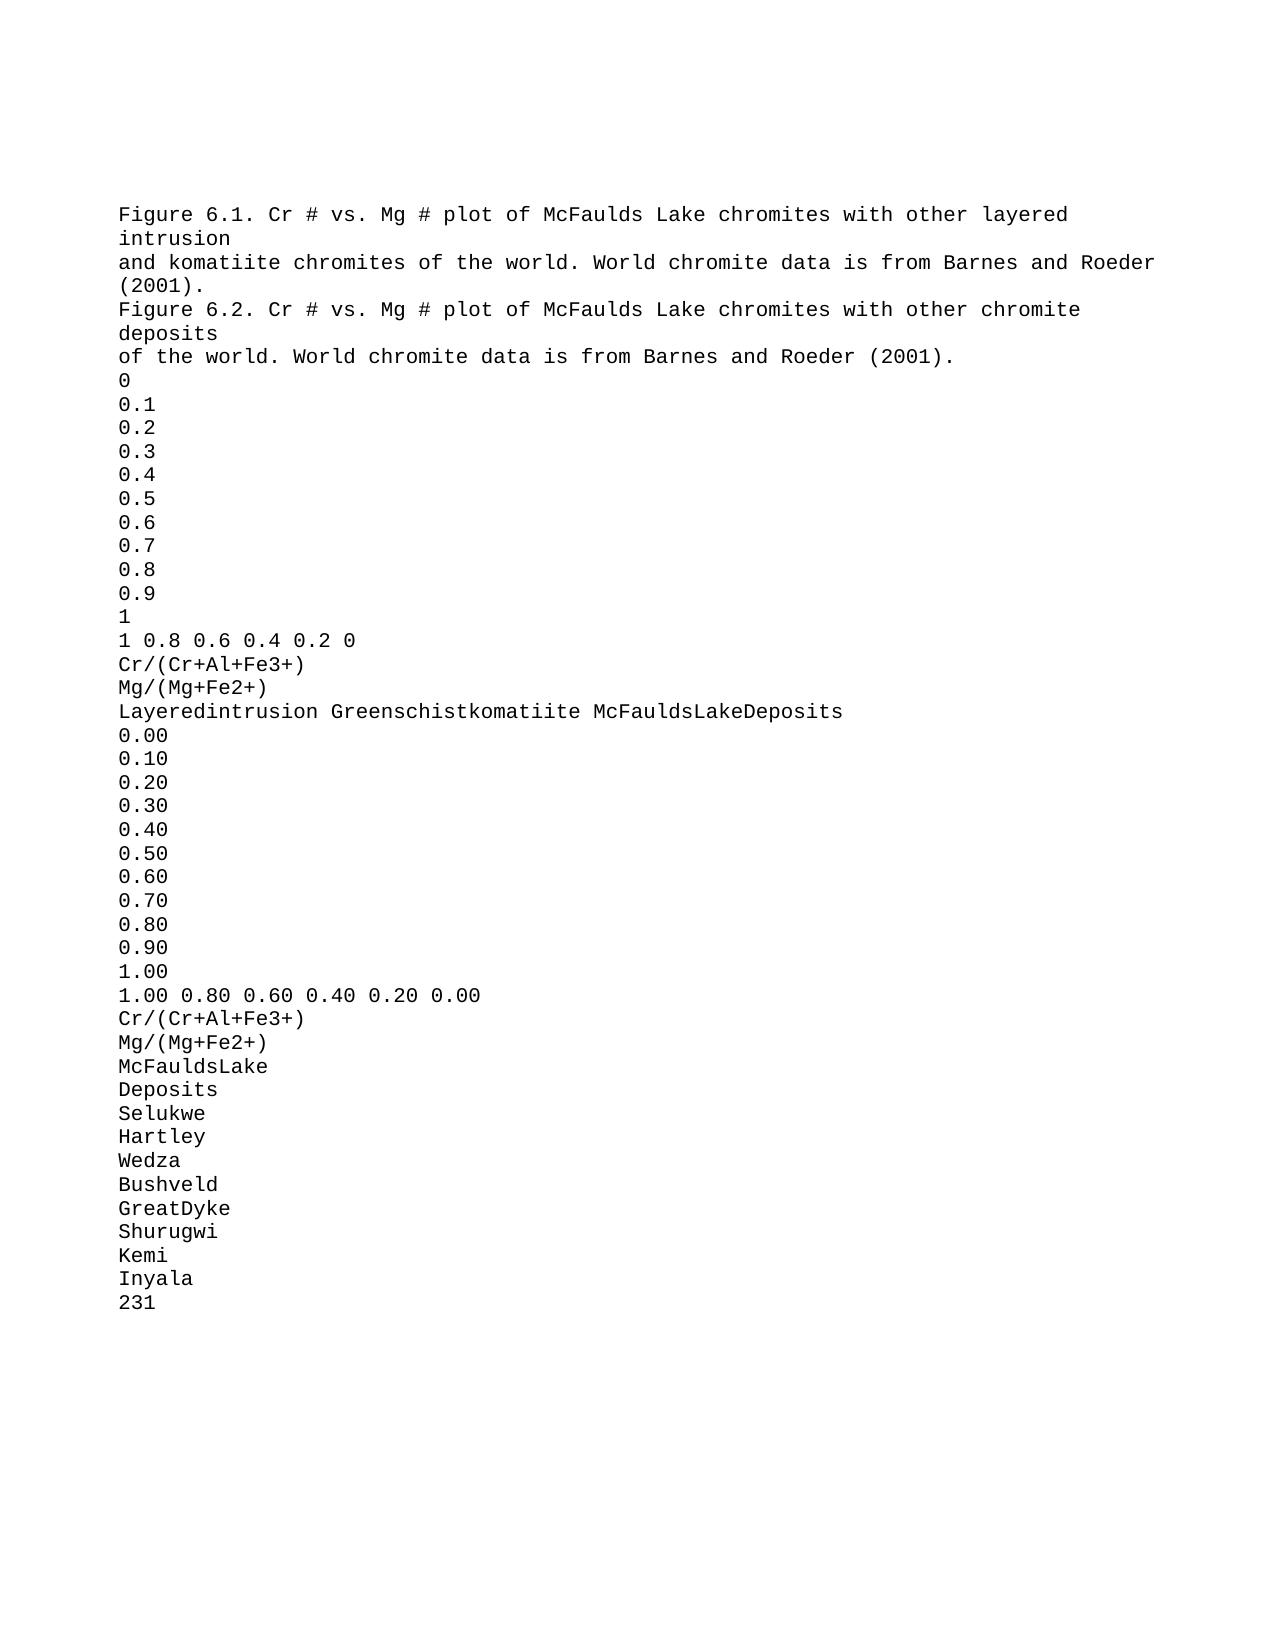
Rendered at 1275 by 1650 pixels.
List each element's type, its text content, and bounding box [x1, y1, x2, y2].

text Hartley [118, 1127, 1157, 1150]
text 0.6 [118, 512, 1157, 535]
text 0.8 [118, 559, 1157, 583]
text Bushveld [118, 1174, 1157, 1197]
text 0 [118, 370, 1157, 393]
text Layeredintrusion Greenschistkomatiite McFauldsLakeDeposits [118, 701, 1157, 724]
text Figure 6.1. Cr # vs. Mg # plot of McFaulds Lake chromites with other layered intrusion [118, 204, 1157, 252]
text 0.1 [118, 393, 1157, 417]
text 0.80 [118, 914, 1157, 937]
text Deposits [118, 1079, 1157, 1103]
text and komatiite chromites of the world. World chromite data is from Barnes and Roeder [118, 252, 1157, 275]
text Shurugwi [118, 1221, 1157, 1245]
text Selukwe [118, 1103, 1157, 1127]
text 231 [118, 1292, 1157, 1316]
text 0.20 [118, 772, 1157, 796]
text 0.9 [118, 583, 1157, 606]
text 1 [118, 606, 1157, 630]
text Figure 6.2. Cr # vs. Mg # plot of McFaulds Lake chromites with other chromite deposits [118, 299, 1157, 346]
text 0.40 [118, 819, 1157, 843]
text 1.00 0.80 0.60 0.40 0.20 0.00 [118, 985, 1157, 1008]
text Cr/(Cr+Al+Fe3+) [118, 1008, 1157, 1032]
text 0.60 [118, 866, 1157, 890]
text 0.3 [118, 441, 1157, 464]
text 0.90 [118, 937, 1157, 961]
text Mg/(Mg+Fe2+) [118, 1032, 1157, 1056]
text 0.7 [118, 535, 1157, 559]
text Wedza [118, 1150, 1157, 1174]
text of the world. World chromite data is from Barnes and Roeder (2001). [118, 346, 1157, 370]
text 1 0.8 0.6 0.4 0.2 0 [118, 630, 1157, 654]
text 0.2 [118, 417, 1157, 441]
text Inyala [118, 1268, 1157, 1292]
text 0.00 [118, 724, 1157, 748]
text 0.4 [118, 464, 1157, 488]
text Cr/(Cr+Al+Fe3+) [118, 654, 1157, 677]
text 0.50 [118, 843, 1157, 866]
text Mg/(Mg+Fe2+) [118, 677, 1157, 701]
text 0.10 [118, 748, 1157, 772]
text (2001). [118, 275, 1157, 299]
text 1.00 [118, 961, 1157, 985]
text 0.5 [118, 488, 1157, 512]
text McFauldsLake [118, 1056, 1157, 1079]
text GreatDyke [118, 1197, 1157, 1221]
text 0.30 [118, 796, 1157, 819]
text 0.70 [118, 890, 1157, 914]
text Kemi [118, 1245, 1157, 1268]
